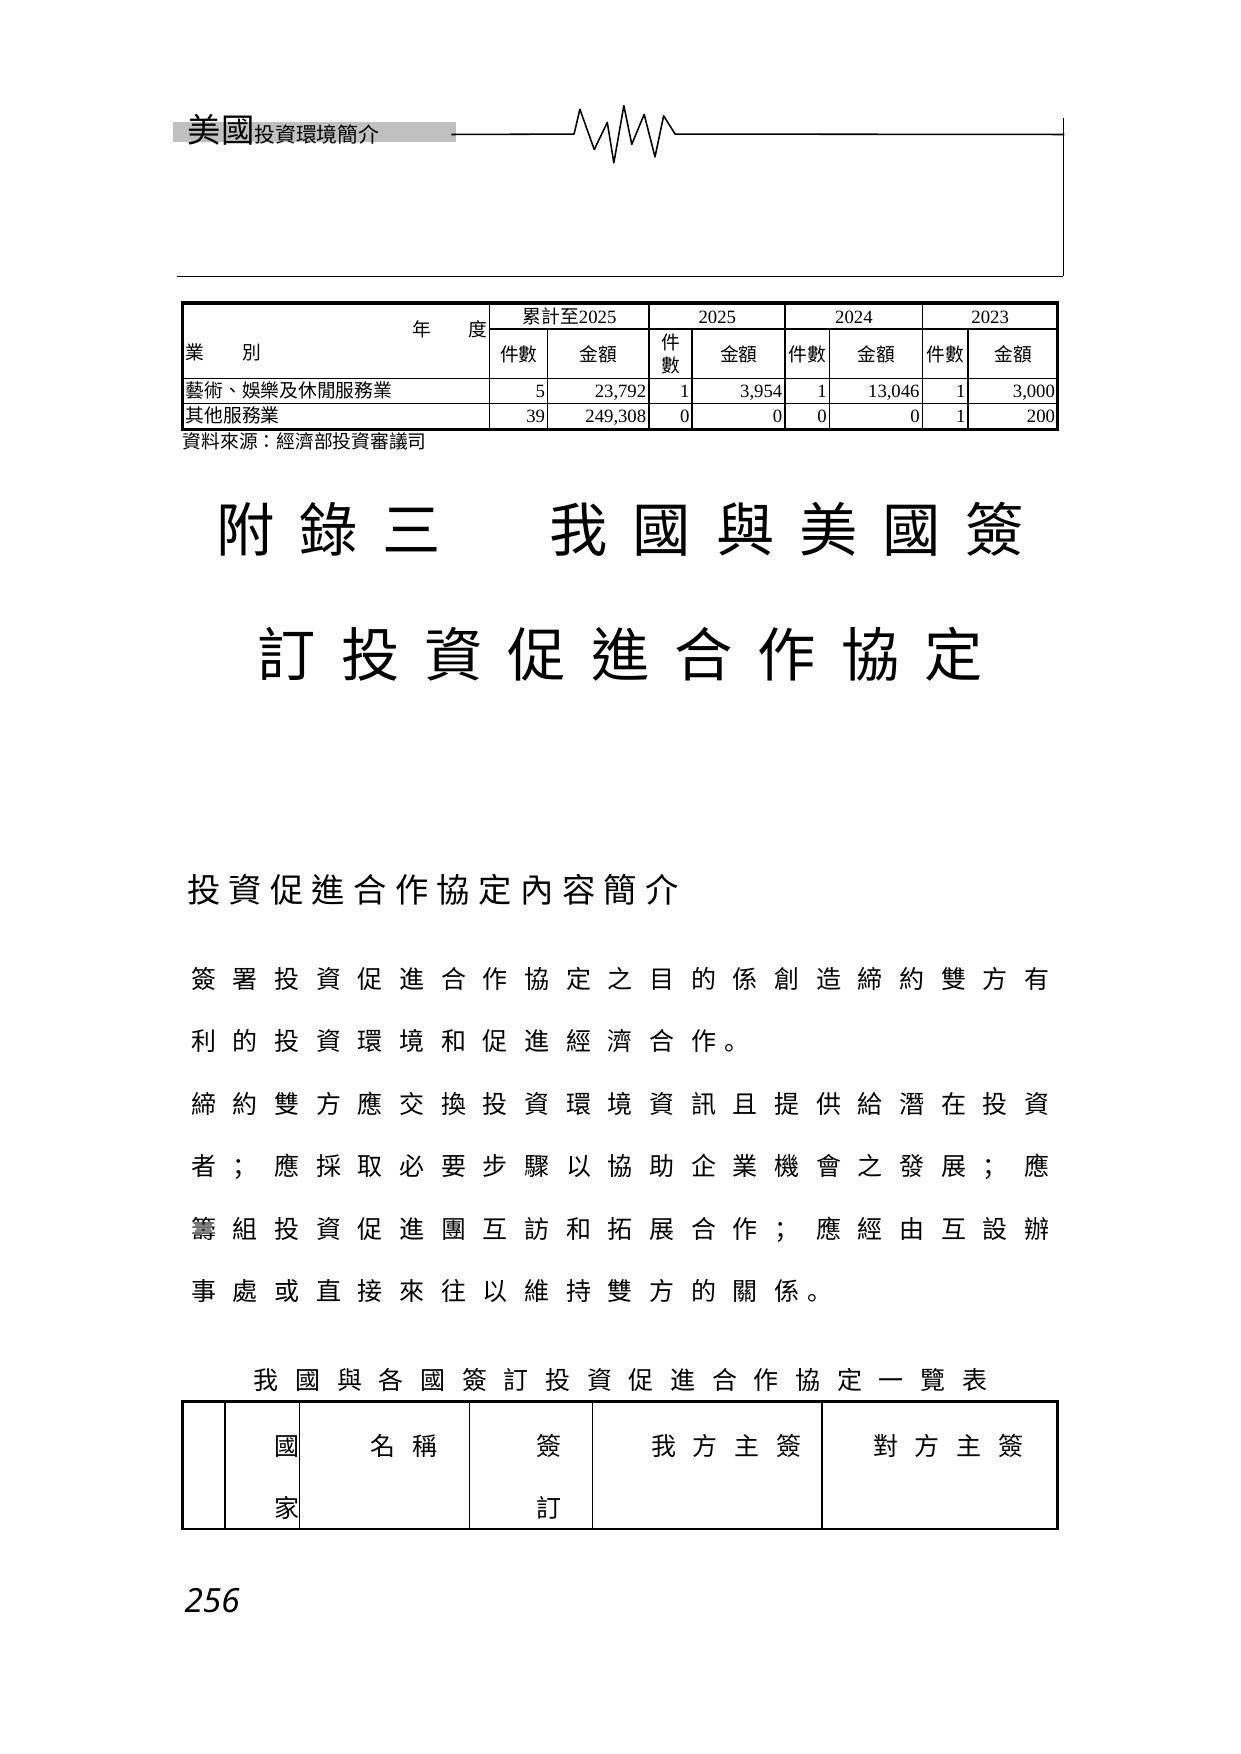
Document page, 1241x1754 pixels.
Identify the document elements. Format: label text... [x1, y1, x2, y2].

table_cell 0 [693, 404, 784, 427]
table_cell 其他服務業 [184, 404, 489, 427]
table_cell 件數 [490, 330, 547, 378]
table_header 2025 [650, 305, 784, 328]
table_cell 金額 [548, 330, 648, 378]
table_cell 0 [786, 404, 829, 427]
table_cell 39 [490, 404, 547, 427]
table_cell 件數 [650, 330, 691, 378]
table_header 年 度 業 別 [184, 305, 489, 378]
table_cell 件數 [923, 330, 967, 378]
table_cell 249,308 [548, 404, 648, 427]
table_header 簽訂 [470, 1403, 592, 1528]
table_cell 件數 [786, 330, 829, 378]
table_cell 23,792 [548, 379, 648, 402]
table_cell 金額 [693, 330, 784, 378]
table_header 名稱 [300, 1403, 469, 1528]
table_header 國家 [226, 1403, 299, 1528]
table_cell 0 [650, 404, 691, 427]
table_header 我方主簽 [593, 1403, 821, 1528]
table_cell 13,046 [830, 379, 922, 402]
table_cell 5 [490, 379, 547, 402]
table_cell 0 [830, 404, 922, 427]
table_cell 1 [923, 404, 967, 427]
table_cell 金額 [830, 330, 922, 378]
table_cell 1 [923, 379, 967, 402]
table_cell 1 [650, 379, 691, 402]
table_header 累計至2025 [490, 305, 648, 328]
text 締約雙方應交換投資環境資訊且提供給潛在投資者；應採取必要步驟以協助企業機會之發展；應籌組投資促進團互訪和拓展合作；應經由互設辦事處或直接來往以維持雙方的關係。 [183, 1061, 1058, 1311]
table_header 2024 [786, 305, 922, 328]
text 資料來源：經濟部投資審議司 [183, 431, 1058, 453]
table_cell 1 [786, 379, 829, 402]
text 投資促進合作協定內容簡介 [183, 846, 1058, 909]
table_cell 金額 [969, 330, 1056, 378]
table_cell 3,954 [693, 379, 784, 402]
table_cell 200 [969, 404, 1056, 427]
table_cell 藝術、娛樂及休閒服務業 [184, 379, 489, 402]
text 簽署投資促進合作協定之目的係創造締約雙方有利的投資環境和促進經濟合作。 [183, 936, 1058, 1061]
table_header 2023 [923, 305, 1056, 328]
text 附錄三 我國與美國簽訂投資促進合作協定 [183, 453, 1058, 703]
table_header 對方主簽 [823, 1403, 1056, 1528]
table_cell 3,000 [969, 379, 1056, 402]
text 我國與各國簽訂投資促進合作協定一覽表 [183, 1337, 1058, 1400]
table_header [184, 1403, 224, 1528]
